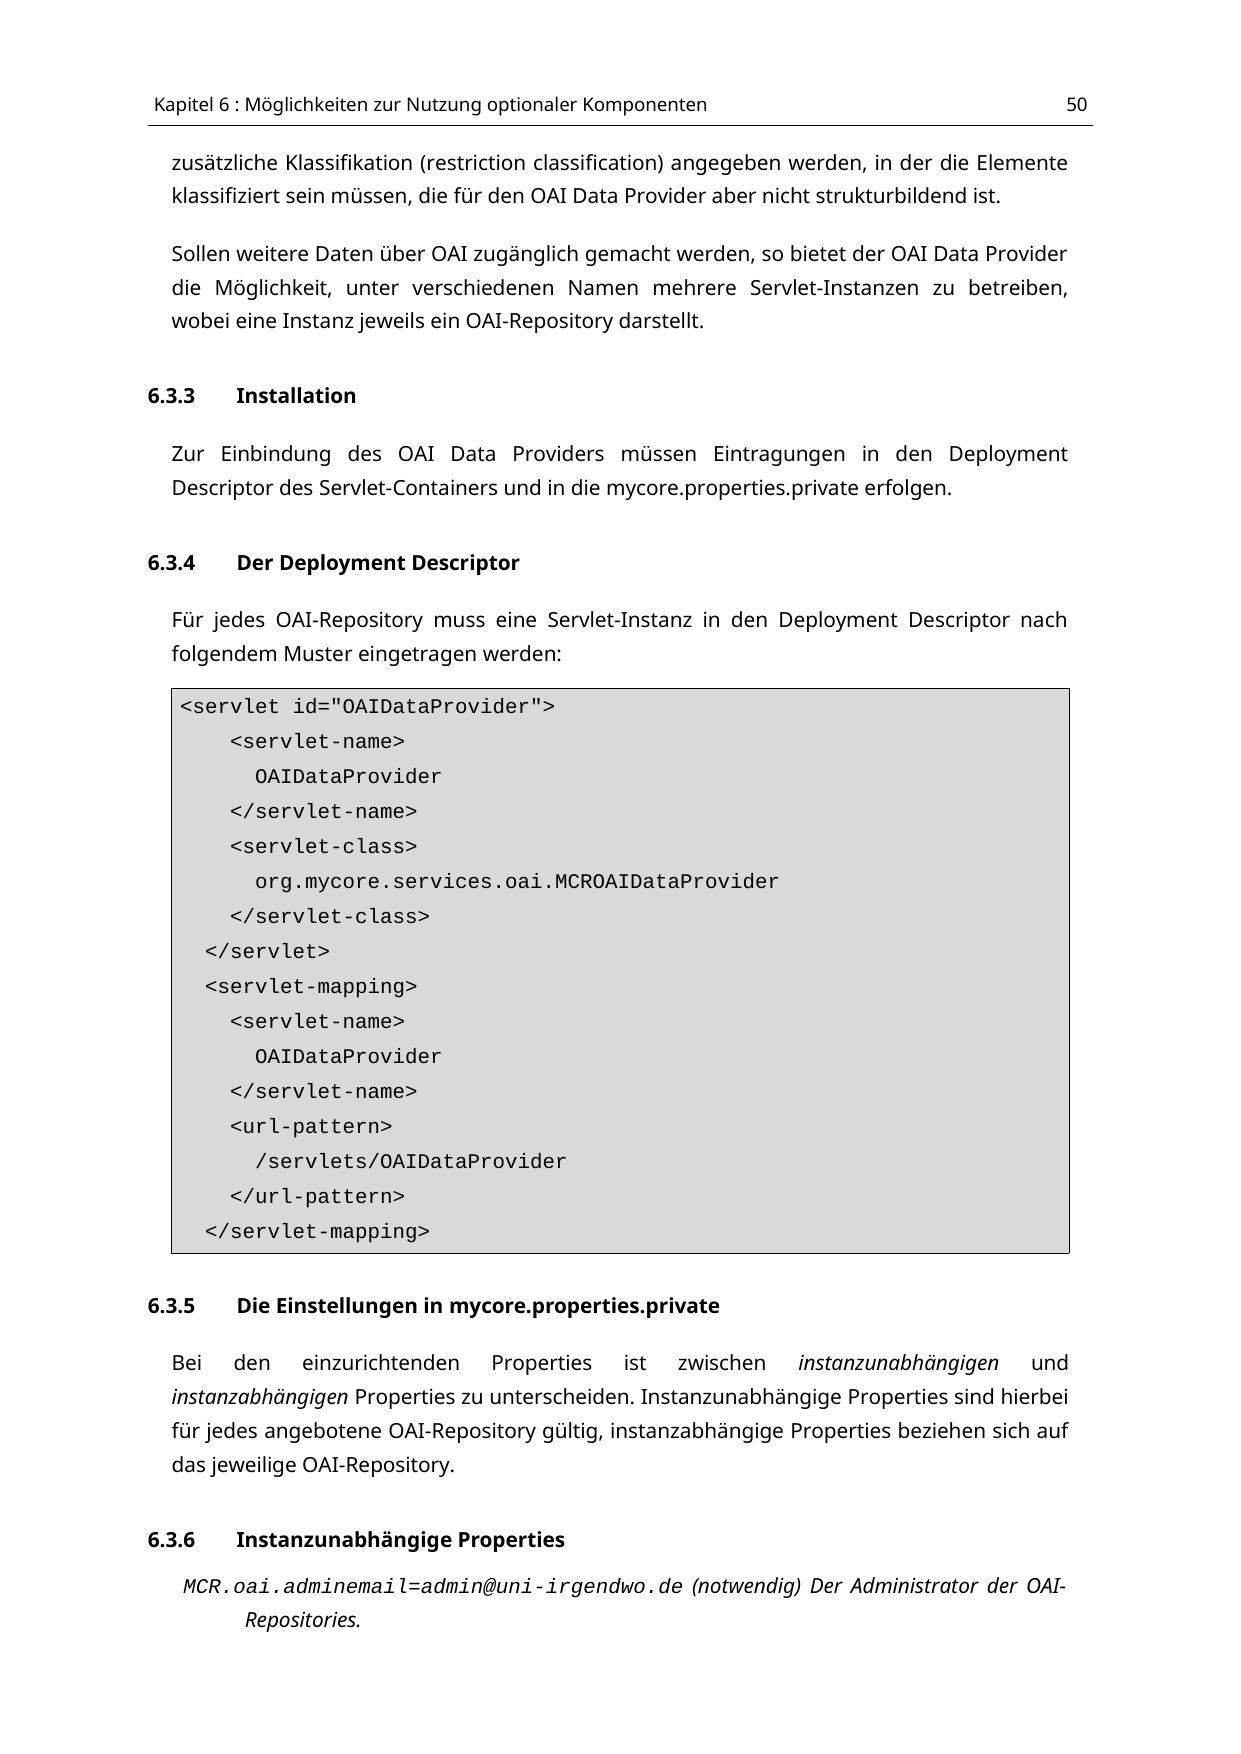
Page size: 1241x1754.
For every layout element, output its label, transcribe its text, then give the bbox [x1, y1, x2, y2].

text </url-pattern> [172, 1178, 1069, 1210]
text org.mycore.services.oai.MCROAIDataProvider [172, 863, 1069, 895]
text <servlet-name> [172, 1003, 1069, 1035]
text </servlet-class> [172, 898, 1069, 930]
text zusätzliche Klassifikation (restriction classification) angegeben werden, in der die Elemente klassifiziert sein müssen, die für den OAI Data Provider aber nicht strukturbildend ist. [171, 148, 1069, 210]
text </servlet> [172, 933, 1069, 965]
text </servlet-name> [172, 793, 1069, 825]
subtitle Instanzunabhängige Properties [148, 1525, 1092, 1553]
text /servlets/OAIDataProvider [172, 1143, 1069, 1175]
text <servlet-name> [172, 723, 1069, 755]
subtitle Der Deployment Descriptor [148, 548, 1092, 576]
subtitle Die Einstellungen in mycore.properties.private [148, 1291, 1092, 1319]
text Für jedes OAI-Repository muss eine Servlet-Instanz in den Deployment Descriptor nach folgendem Muster eingetragen werden: [171, 605, 1069, 667]
text <servlet-class> [172, 828, 1069, 860]
list MCR.oai.adminemail=admin@uni-irgendwo.de (notwendig) Der Administrator der OAI-Repositories. [183, 1571, 1069, 1633]
text OAIDataProvider [172, 1038, 1069, 1070]
text <servlet-mapping> [172, 968, 1069, 1000]
text OAIDataProvider [172, 758, 1069, 790]
text Sollen weitere Daten über OAI zugänglich gemacht werden, so bietet der OAI Data Provider die Möglichkeit, unter verschiedenen Namen mehrere Servlet-Instanzen zu betreiben, wobei eine Instanz jeweils ein OAI-Repository darstellt. [171, 239, 1069, 335]
text <url-pattern> [172, 1108, 1069, 1140]
text Zur Einbindung des OAI Data Providers müssen Eintragungen in den Deployment Descriptor des Servlet-Containers und in die mycore.properties.private erfolgen. [171, 439, 1069, 501]
text Bei den einzurichtenden Properties ist zwischen instanzunabhängigen und instanzabhängigen Properties zu unterscheiden. Instanzunabhängige Properties sind hierbei für jedes angebotene OAI-Repository gültig, instanzabhängige Properties beziehen sich auf das jeweilige OAI-Repository. [171, 1348, 1069, 1478]
text </servlet-mapping> [172, 1213, 1069, 1253]
text </servlet-name> [172, 1073, 1069, 1105]
text <servlet id="OAIDataProvider"> [172, 689, 1069, 720]
subtitle Installation [148, 382, 1092, 410]
